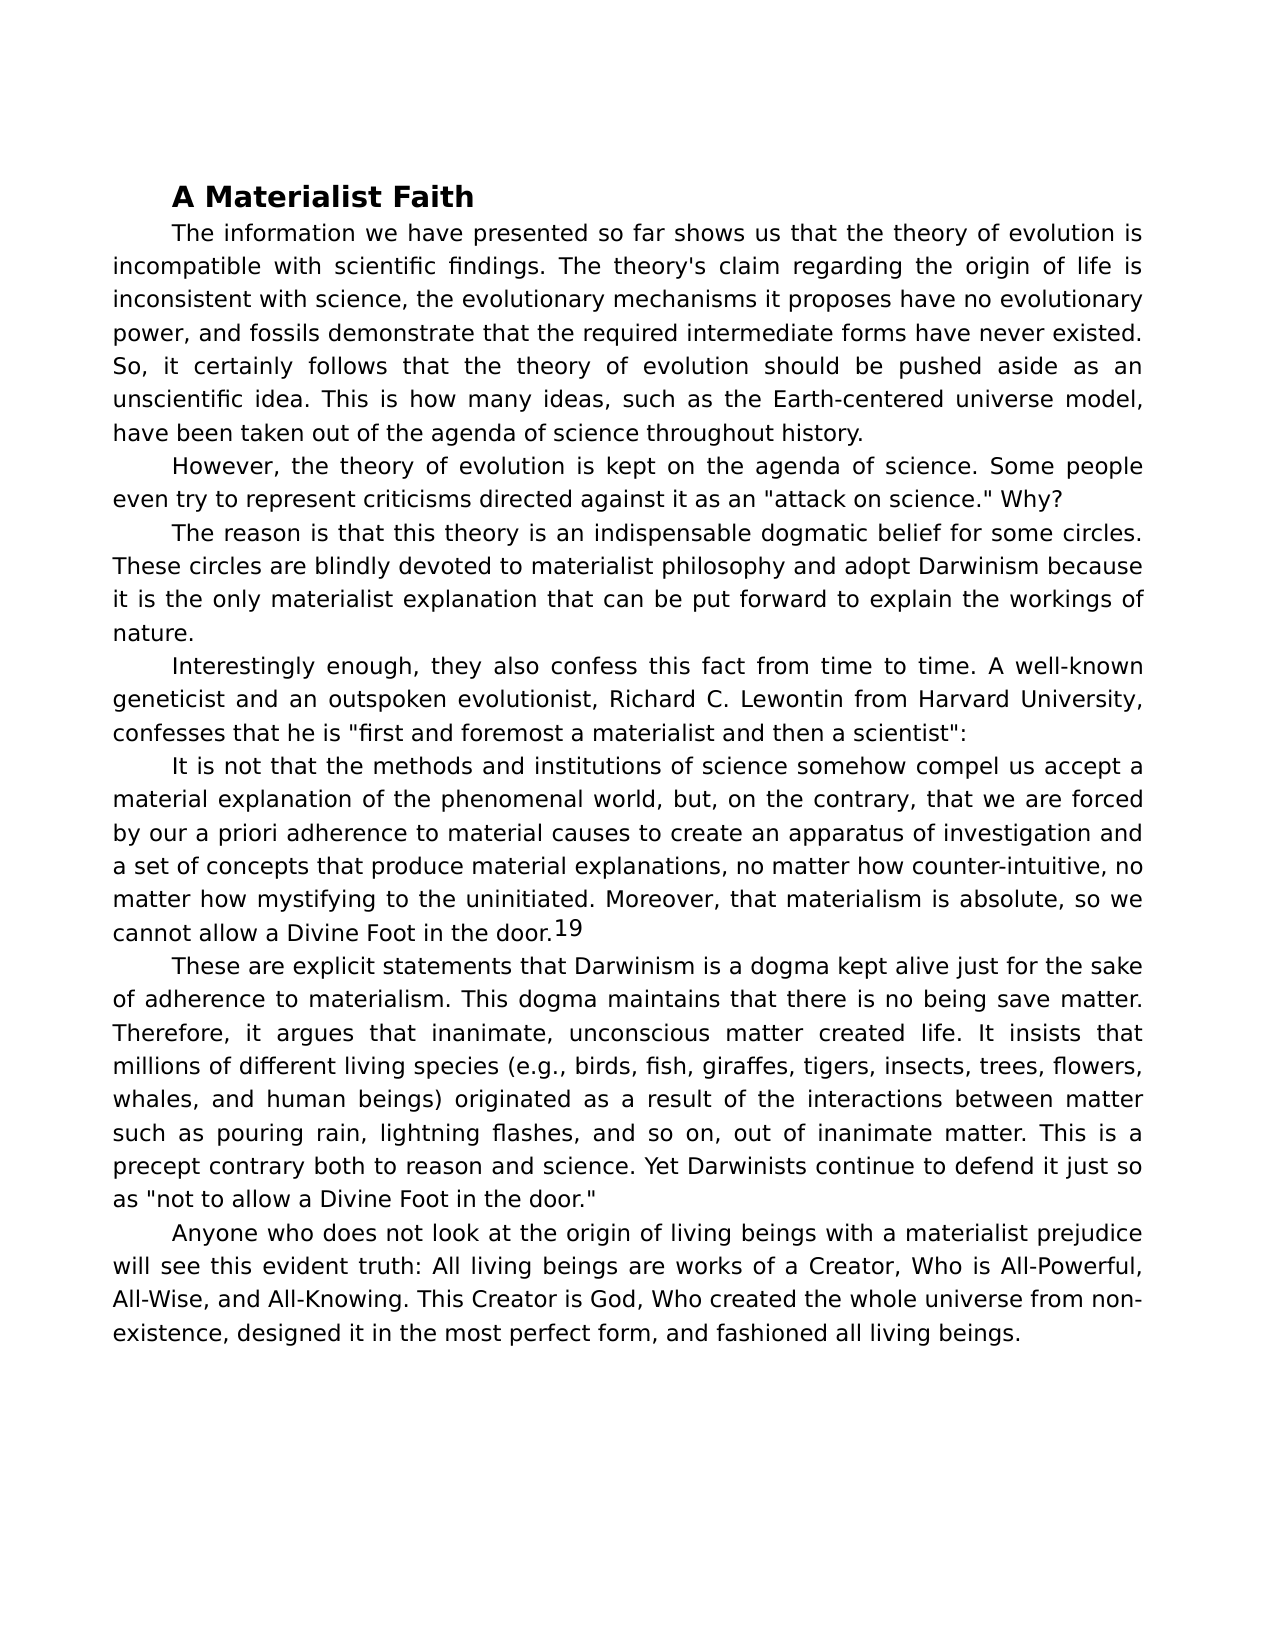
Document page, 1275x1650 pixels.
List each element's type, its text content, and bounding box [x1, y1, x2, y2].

text These are explicit statements that Darwinism is a dogma kept alive just for the sake of adherence to materialism. This dogma maintains that there is no being save matter. Therefore, it argues that inanimate, unconscious matter created life. It insists that millions of different living species (e.g., birds, fish, giraffes, tigers, insects, trees, flowers, whales, and human beings) originated as a result of the interactions between matter such as pouring rain, lightning flashes, and so on, out of inanimate matter. This is a precept contrary both to reason and science. Yet Darwinists continue to defend it just so as "not to allow a Divine Foot in the door." [112, 948, 1145, 1214]
text A Materialist Faith [112, 181, 1145, 214]
text Anyone who does not look at the origin of living beings with a materialist prejudice will see this evident truth: All living beings are works of a Creator, Who is All-Powerful, All-Wise, and All-Knowing. This Creator is God, Who created the whole universe from non-existence, designed it in the most perfect form, and fashioned all living beings. [112, 1214, 1145, 1348]
text However, the theory of evolution is kept on the agenda of science. Some people even try to represent criticisms directed against it as an "attack on science." Why? [112, 448, 1145, 514]
text The information we have presented so far shows us that the theory of evolution is incompatible with scientific findings. The theory's claim regarding the origin of life is inconsistent with science, the evolutionary mechanisms it proposes have no evolutionary power, and fossils demonstrate that the required intermediate forms have never existed. So, it certainly follows that the theory of evolution should be pushed aside as an unscientific idea. This is how many ideas, such as the Earth-centered universe model, have been taken out of the agenda of science throughout history. [112, 214, 1145, 448]
text Interestingly enough, they also confess this fact from time to time. A well-known geneticist and an outspoken evolutionist, Richard C. Lewontin from Harvard University, confesses that he is "first and foremost a materialist and then a scientist": [112, 648, 1145, 748]
text The reason is that this theory is an indispensable dogmatic belief for some circles. These circles are blindly devoted to materialist philosophy and adopt Darwinism because it is the only materialist explanation that can be put forward to explain the workings of nature. [112, 514, 1145, 648]
text It is not that the methods and institutions of science somehow compel us accept a material explanation of the phenomenal world, but, on the contrary, that we are forced by our a priori adherence to material causes to create an apparatus of investigation and a set of concepts that produce material explanations, no matter how counter-intuitive, no matter how mystifying to the uninitiated. Moreover, that materialism is absolute, so we cannot allow a Divine Foot in the door.19 [112, 748, 1145, 948]
